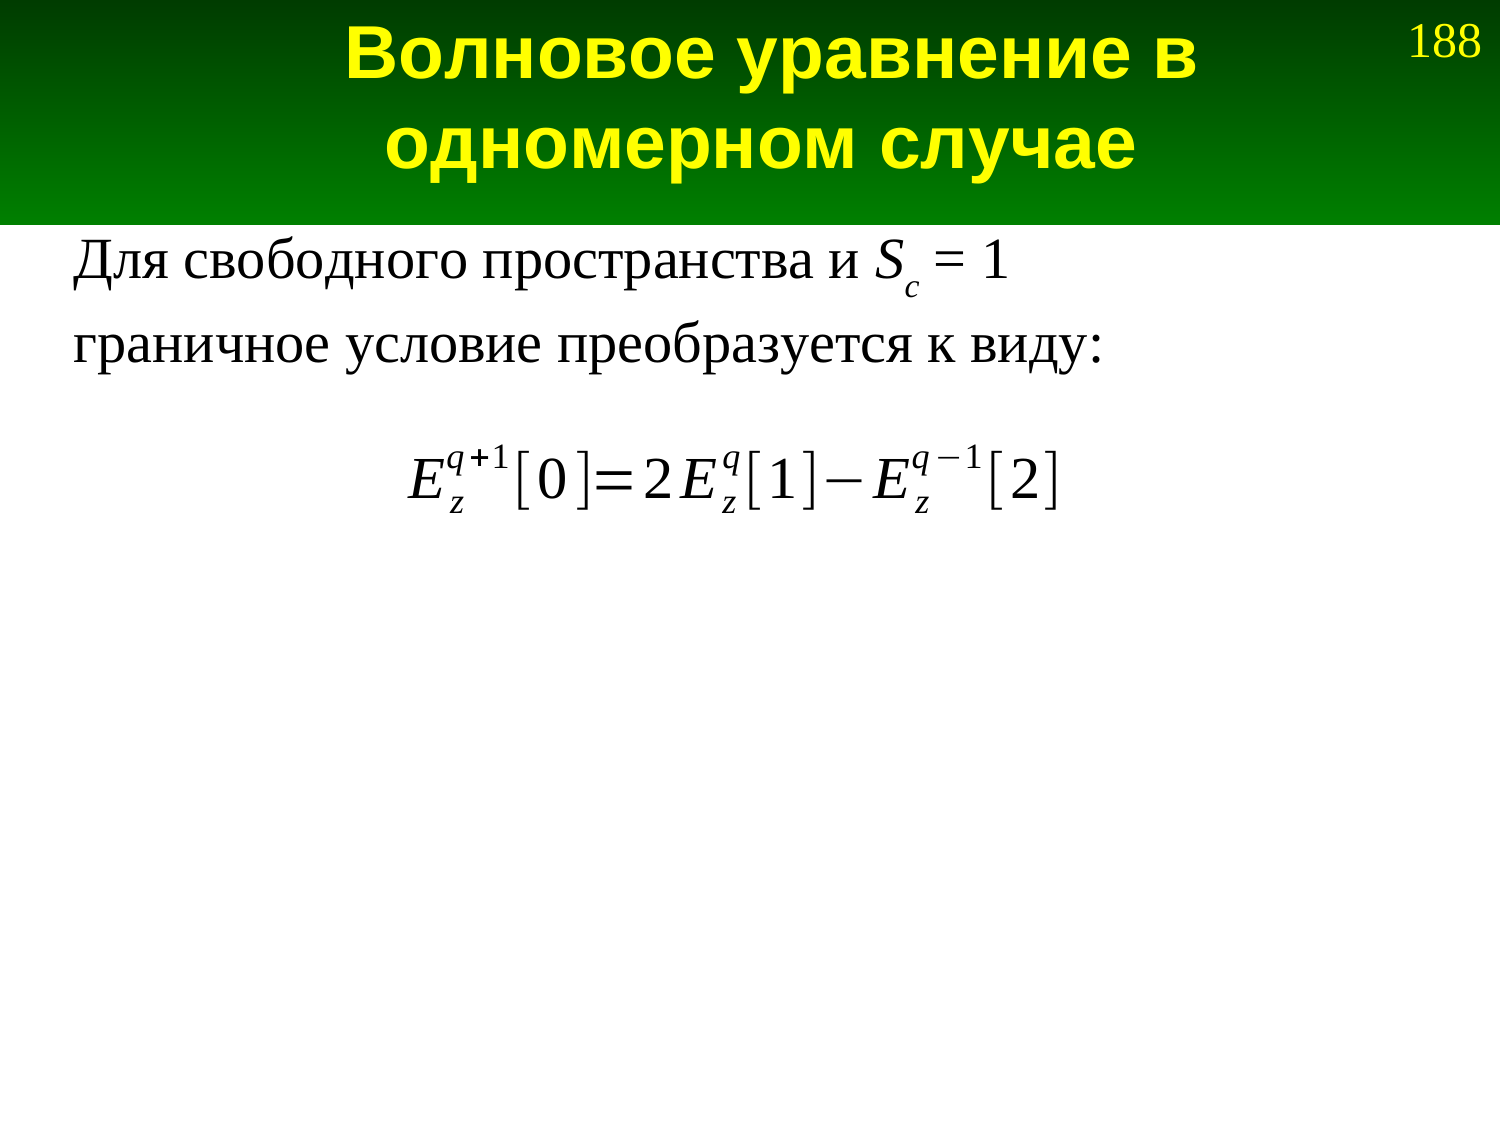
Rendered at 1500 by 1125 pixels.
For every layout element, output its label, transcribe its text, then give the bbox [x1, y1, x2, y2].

text_box Для свободного пространства и Sc = 1 граничное условие преобразуется к виду: [59, 212, 1441, 384]
title Волновое уравнение в одномерном случае [123, 0, 1399, 192]
chart [389, 435, 1075, 520]
